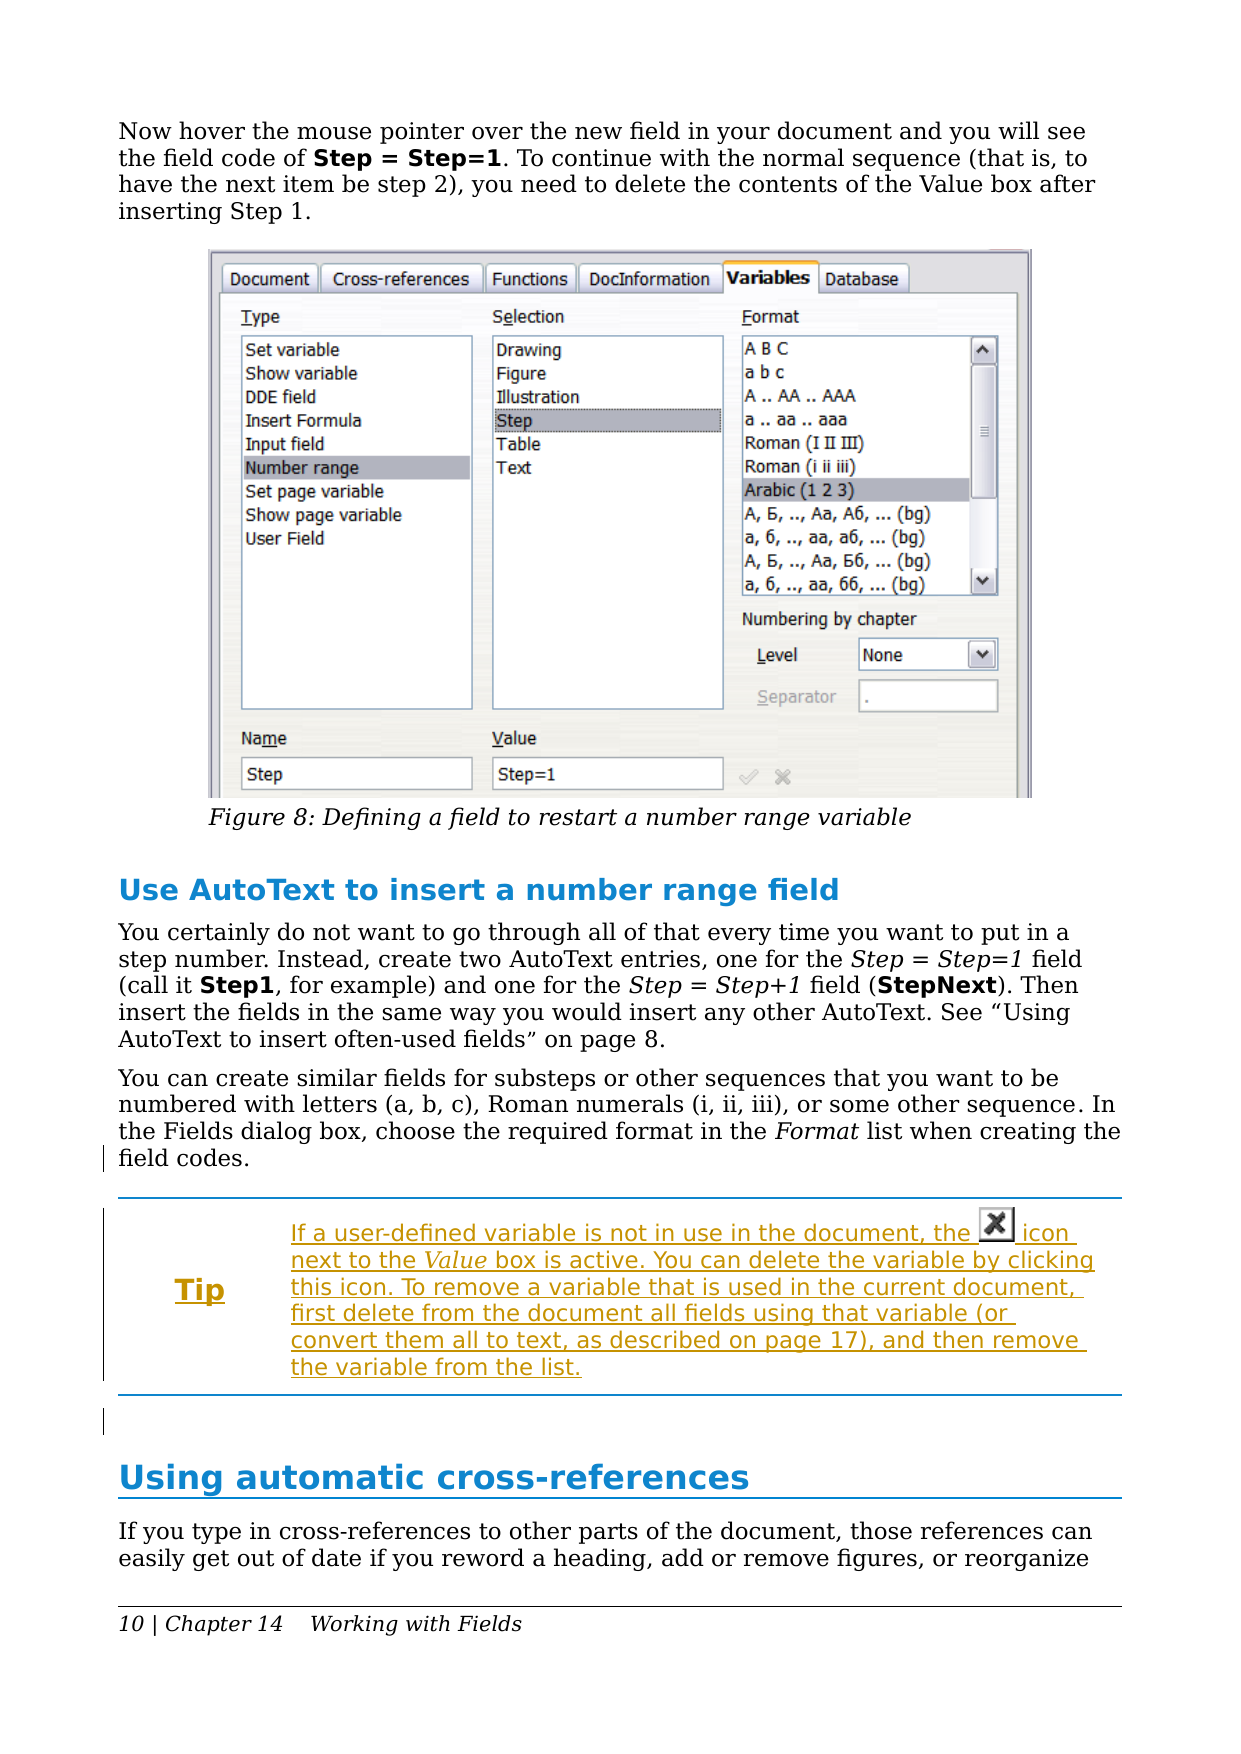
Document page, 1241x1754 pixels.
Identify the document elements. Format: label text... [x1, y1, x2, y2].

table_header If a user-defined variable is not in use in the document, the icon next to the Value box is active. You can delete the variable by clicking this icon. To remove a variable that is used in the current document, first delete from the document all fields using that variable (or convert them all to text, as described on page 17), and then remove the variable from the list. [281, 1199, 1122, 1393]
text If you type in cross-references to other parts of the document, those references can easily get out of date if you reword a heading, add or remove figures, or reorganize [118, 1518, 1122, 1571]
subtitle Using automatic cross-references [118, 1458, 1122, 1497]
picture [208, 249, 1032, 798]
table_header Tip [118, 1199, 281, 1393]
subtitle Use AutoText to insert a number range field [118, 873, 1122, 907]
text Figure 8: Defining a field to restart a number range variable [208, 804, 1032, 831]
text You can create similar fields for substeps or other sequences that you want to be numbered with letters (a, b, c), Roman numerals (i, ii, iii), or some other sequence. In the Fields dialog box, choose the required format in the Format list when creating the field codes. [118, 1065, 1122, 1172]
text Now hover the mouse pointer over the new field in your document and you will see the field code of Step = Step=1. To continue with the normal sequence (that is, to have the next item be step 2), you need to delete the contents of the Value box after inserting Step 1. [118, 118, 1122, 225]
text You certainly do not want to go through all of that every time you want to put in a step number. Instead, create two AutoText entries, one for the Step = Step=1 field (call it Step1, for example) and one for the Step = Step+1 field (StepNext). Then insert the fields in the same way you would insert any other AutoText. See “Using AutoText to insert often-used fields” on page 8. [118, 919, 1122, 1052]
